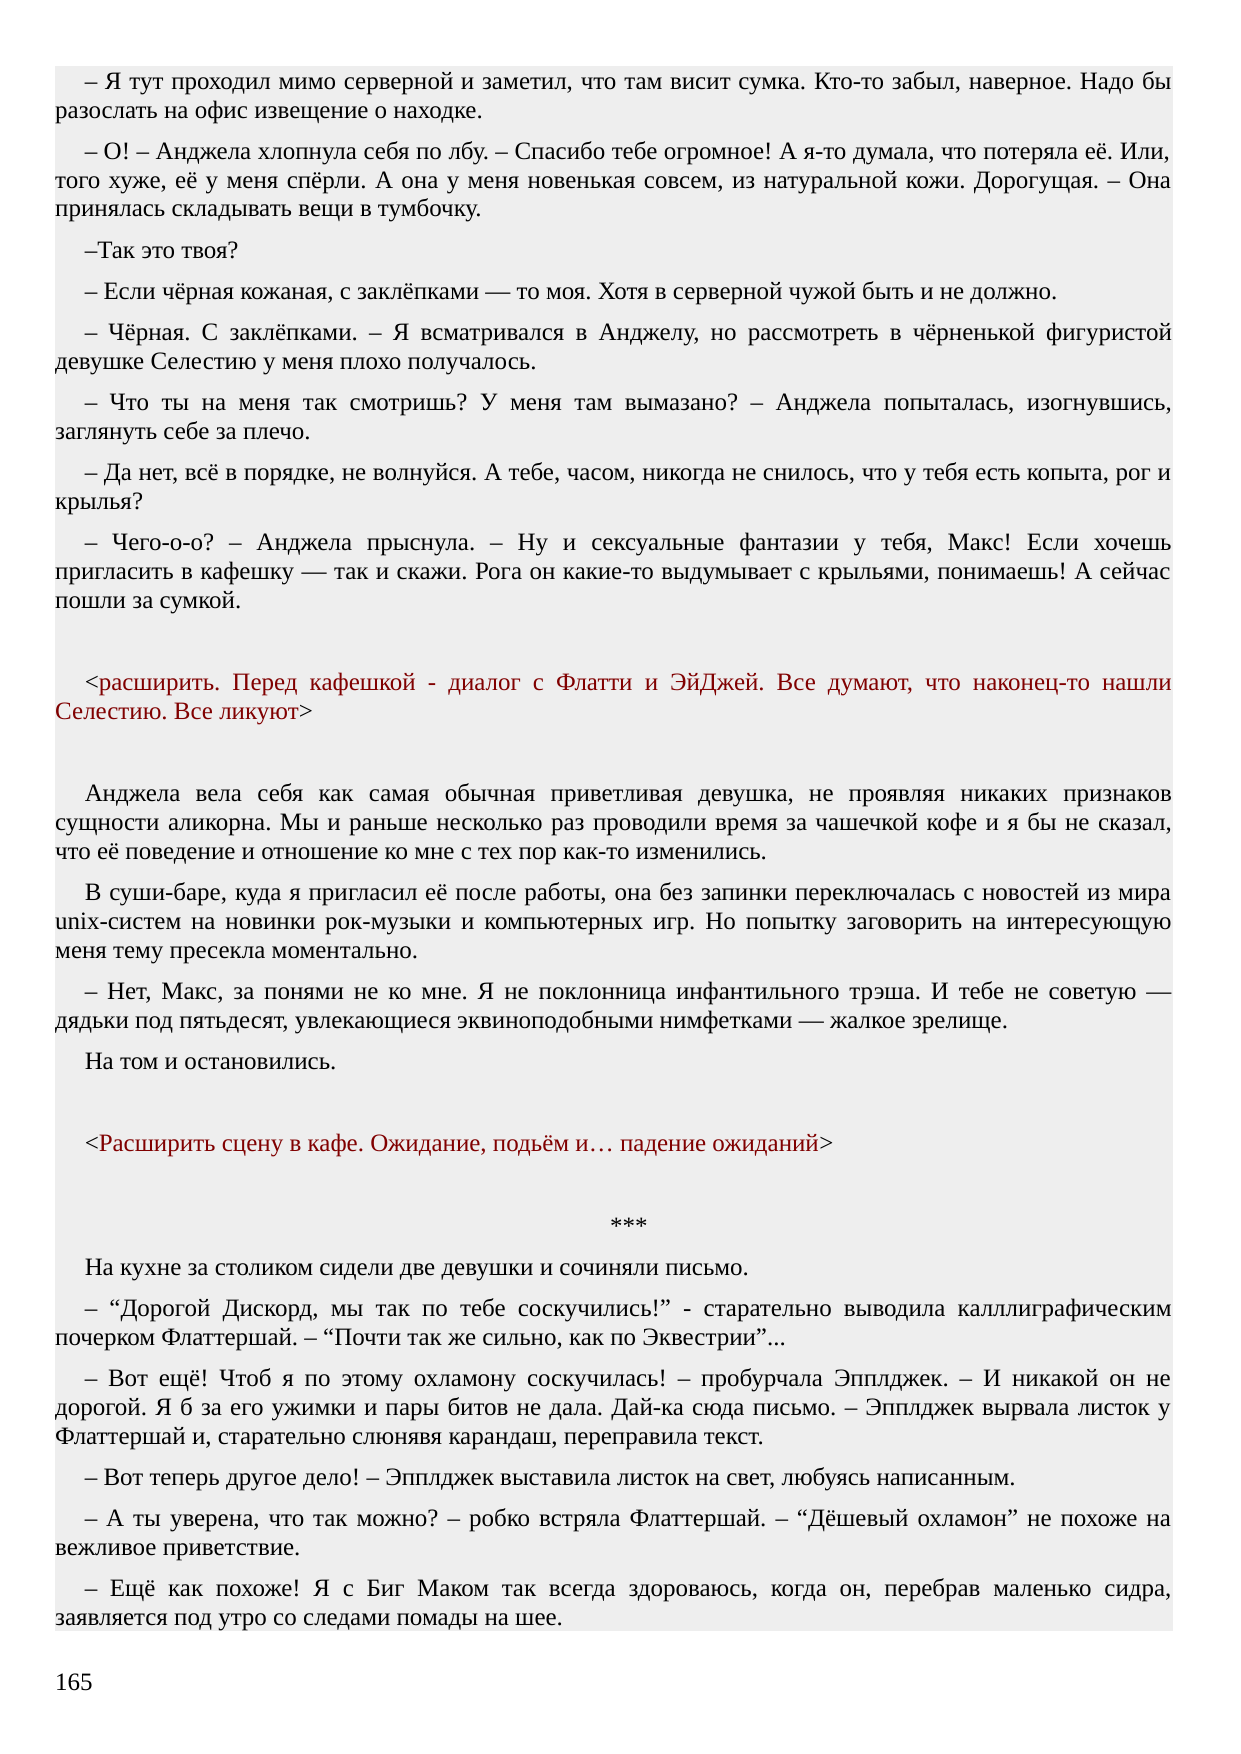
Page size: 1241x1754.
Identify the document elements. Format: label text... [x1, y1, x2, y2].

text – Нет, Макс, за понями не ко мне. Я не поклонница инфантильного трэша. И тебе не советую — дядьки под пятьдесят, увлекающиеся эквиноподобными нимфетками — жалкое зрелище. [55, 976, 1173, 1033]
text – “Дорогой Дискорд, мы так по тебе соскучились!” - старательно выводила калллиграфическим почерком Флаттершай. – “Почти так же сильно, как по Эквестрии”... [55, 1293, 1173, 1351]
text – Я тут проходил мимо серверной и заметил, что там висит сумка. Кто-то забыл, наверное. Надо бы разослать на офис извещение о находке. [55, 66, 1173, 123]
text *** [55, 1211, 1173, 1240]
text – Ещё как похоже! Я с Биг Маком так всегда здороваюсь, когда он, перебрав маленько сидра, заявляется под утро со следами помады на шее. [55, 1573, 1173, 1631]
text – Что ты на меня так смотришь? У меня там вымазано? – Анджела попыталась, изогнувшись, заглянуть себе за плечо. [55, 387, 1173, 445]
text <расширить. Перед кафешкой - диалог с Флатти и ЭйДжей. Все думают, что наконец-то нашли Селестию. Все ликуют> [55, 667, 1173, 725]
text На кухне за столиком сидели две девушки и сочиняли письмо. [55, 1252, 1173, 1281]
text – А ты уверена, что так можно? – робко встряла Флаттершай. – “Дёшевый охламон” не похоже на вежливое приветствие. [55, 1503, 1173, 1561]
text На том и остановились. [55, 1046, 1173, 1075]
text – Да нет, всё в порядке, не волнуйся. А тебе, часом, никогда не снилось, что у тебя есть копыта, рог и крылья? [55, 457, 1173, 515]
text – Чёрная. С заклёпками. – Я всматривался в Анджелу, но рассмотреть в чёрненькой фигуристой девушке Селестию у меня плохо получалось. [55, 317, 1173, 375]
text Анджела вела себя как самая обычная приветливая девушка, не проявляя никаких признаков сущности аликорна. Мы и раньше несколько раз проводили время за чашечкой кофе и я бы не сказал, что её поведение и отношение ко мне с тех пор как-то изменились. [55, 778, 1173, 865]
text – О! – Анджела хлопнула себя по лбу. – Спасибо тебе огромное! А я-то думала, что потеряла её. Или, того хуже, её у меня спёрли. А она у меня новенькая совсем, из натуральной кожи. Дорогущая. – Она принялась складывать вещи в тумбочку. [55, 136, 1173, 222]
text – Вот ещё! Чтоб я по этому охламону соскучилась! – пробурчала Эпплджек. – И никакой он не дорогой. Я б за его ужимки и пары битов не дала. Дай-ка сюда письмо. – Эпплджек вырвала листок у Флаттершай и, старательно слюнявя карандаш, переправила текст. [55, 1363, 1173, 1450]
text – Если чёрная кожаная, с заклёпками — то моя. Хотя в серверной чужой быть и не должно. [55, 276, 1173, 305]
text –Так это твоя? [55, 235, 1173, 263]
text – Вот теперь другое дело! – Эпплджек выставила листок на свет, любуясь написанным. [55, 1462, 1173, 1491]
text <Расширить сцену в кафе. Ожидание, подьём и… падение ожиданий> [55, 1128, 1173, 1157]
text – Чего-о-о? – Анджела прыснула. – Ну и сексуальные фантазии у тебя, Макс! Если хочешь пригласить в кафешку — так и скажи. Рога он какие-то выдумывает с крыльями, понимаешь! А сейчас пошли за сумкой. [55, 527, 1173, 613]
text В суши-баре, куда я пригласил её после работы, она без запинки переключалась с новостей из мира unix-систем на новинки рок-музыки и компьютерных игр. Но попытку заговорить на интересующую меня тему пресекла моментально. [55, 877, 1173, 963]
